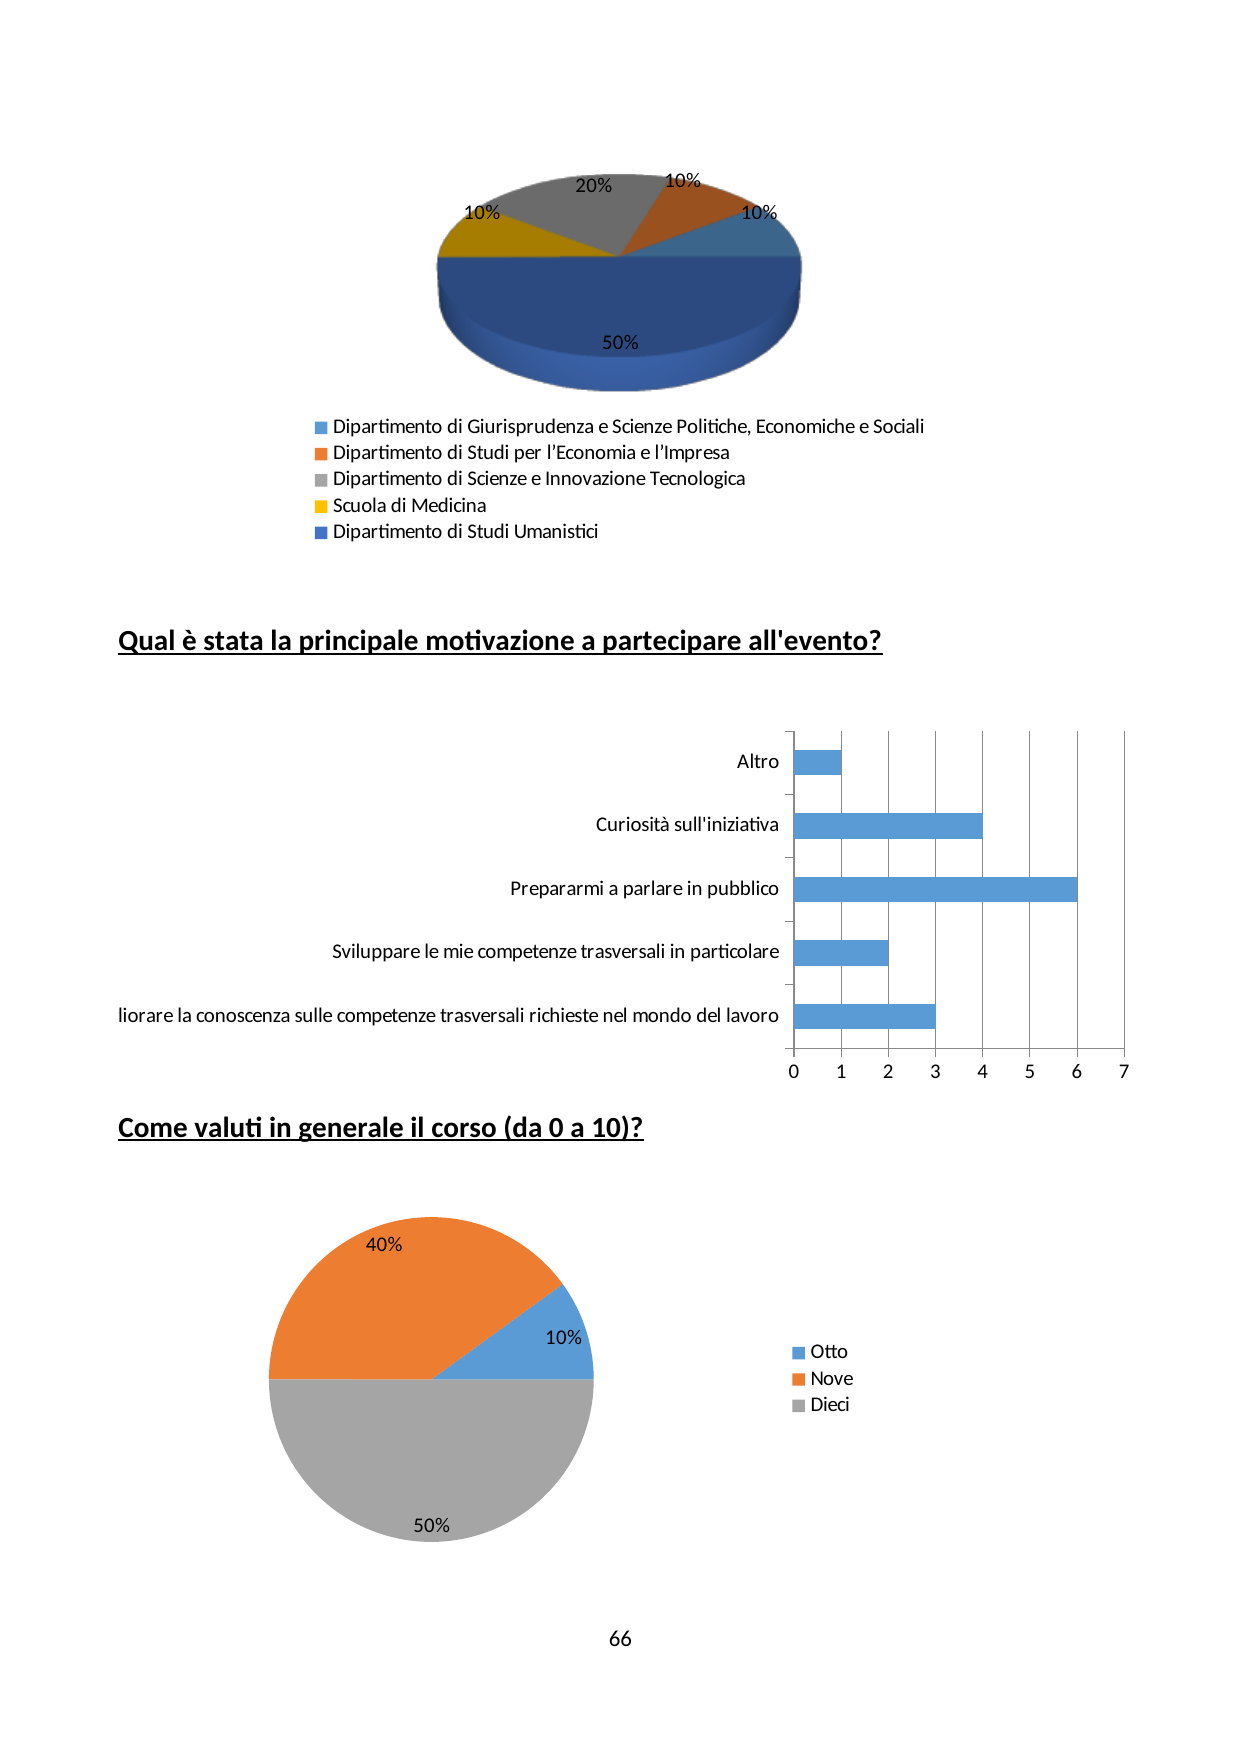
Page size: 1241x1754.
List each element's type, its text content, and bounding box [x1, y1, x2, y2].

text Come valuti in generale il corso (da 0 a 10)? [118, 1109, 1122, 1145]
text Qual è stata la principale motivazione a partecipare all'evento? [118, 622, 1122, 658]
